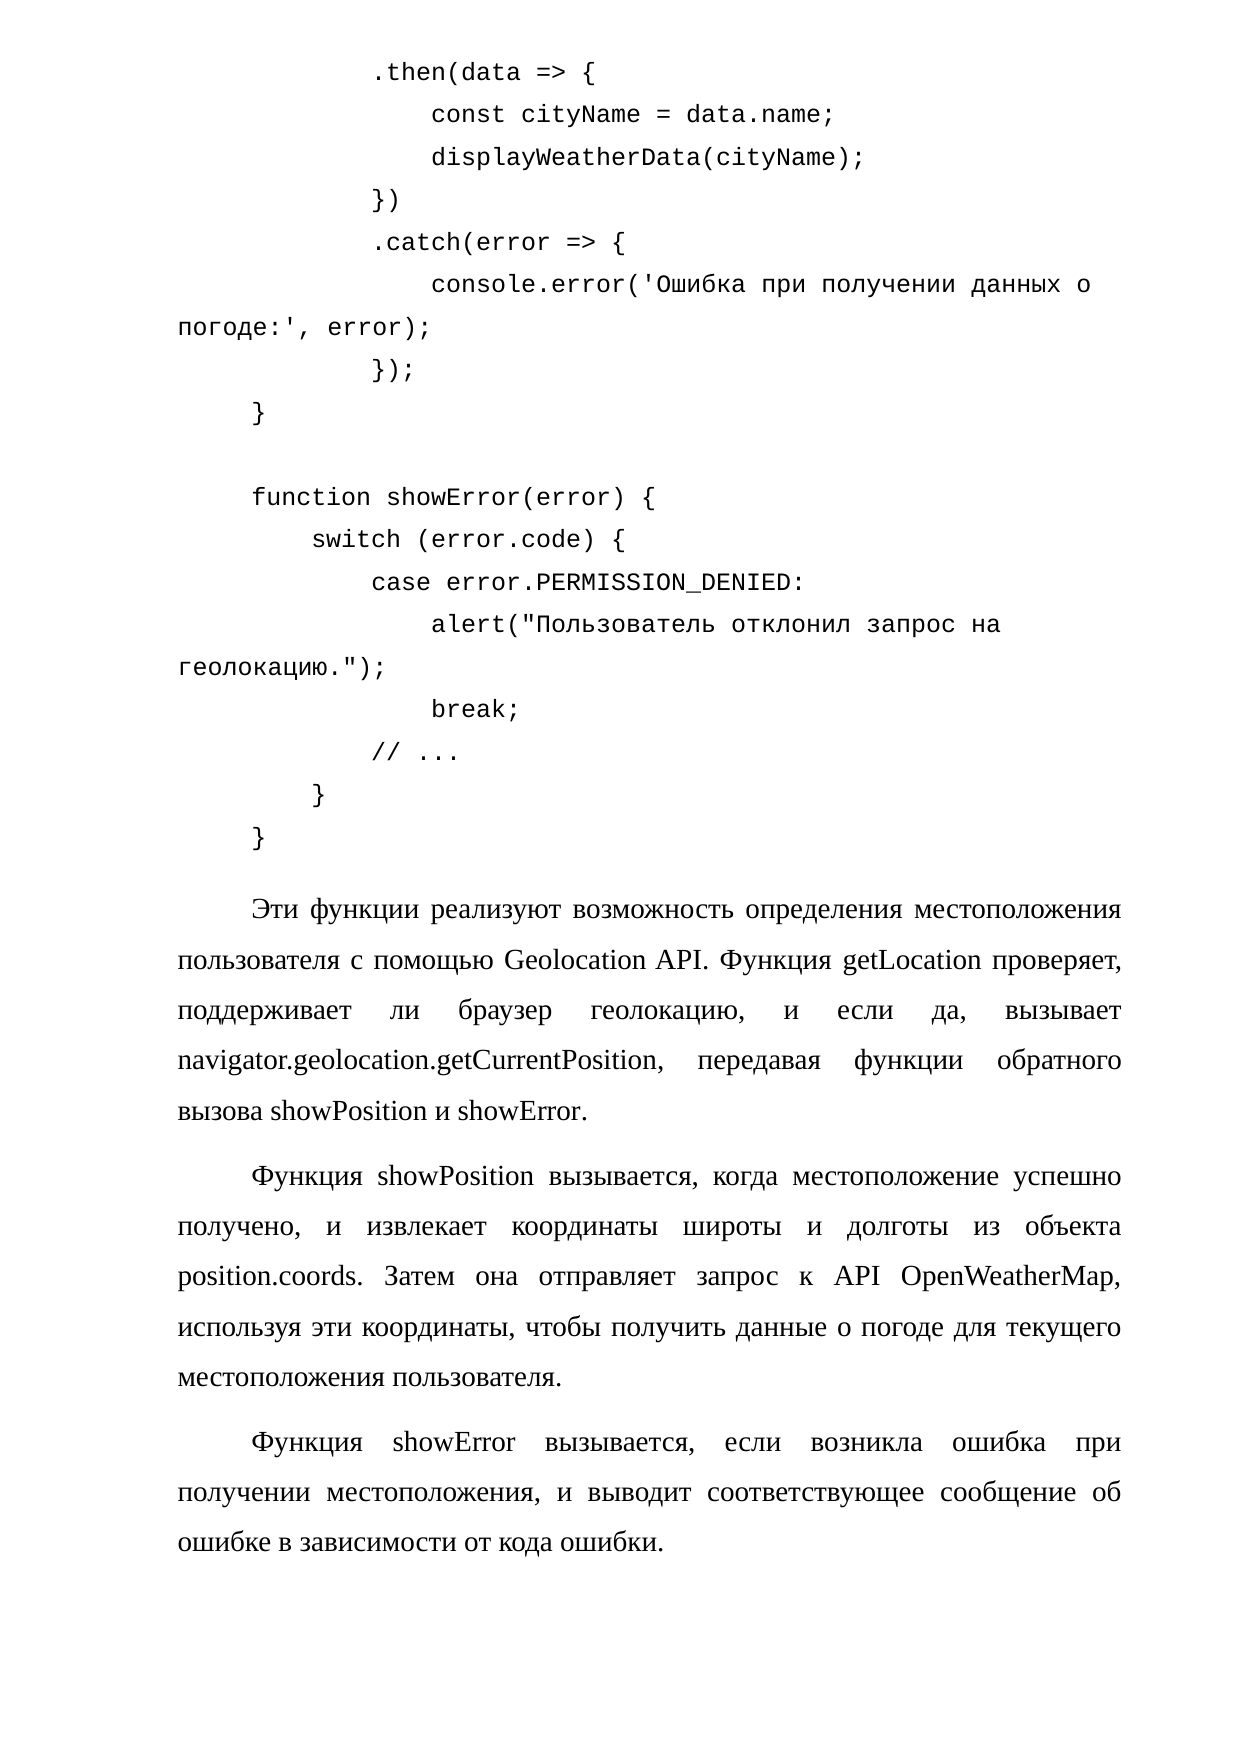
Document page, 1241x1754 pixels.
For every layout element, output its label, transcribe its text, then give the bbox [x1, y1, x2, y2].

text Функция showError вызывается, если возникла ошибка при получении местоположения, и выводит соответствующее сообщение об ошибке в зависимости от кода ошибки. [177, 1424, 1122, 1558]
text } [177, 399, 1122, 427]
text } [177, 824, 1122, 852]
text .then(data => { [177, 59, 1122, 87]
text }); [177, 357, 1122, 385]
text } [177, 782, 1122, 810]
text Эти функции реализуют возможность определения местоположения пользователя с помощью Geolocation API. Функция getLocation проверяет, поддерживает ли браузер геолокацию, и если да, вызывает navigator.geolocation.getCurrentPosition, передавая функции обратного вызова showPosition и showError. [177, 892, 1122, 1126]
text .catch(error => { [177, 229, 1122, 257]
text console.error('Ошибка при получении данных о погоде:', error); [177, 272, 1122, 342]
text Функция showPosition вызывается, когда местоположение успешно получено, и извлекает координаты широты и долготы из объекта position.coords. Затем она отправляет запрос к API OpenWeatherMap, используя эти координаты, чтобы получить данные о погоде для текущего местоположения пользователя. [177, 1158, 1122, 1392]
text switch (error.code) { [177, 527, 1122, 555]
text function showError(error) { [177, 484, 1122, 512]
text case error.PERMISSION_DENIED: [177, 569, 1122, 597]
text }) [177, 187, 1122, 215]
text alert("Пользователь отклонил запрос на геолокацию."); [177, 612, 1122, 682]
text break; [177, 697, 1122, 725]
text const cityName = data.name; [177, 102, 1122, 130]
text // ... [177, 739, 1122, 767]
text displayWeatherData(cityName); [177, 144, 1122, 172]
